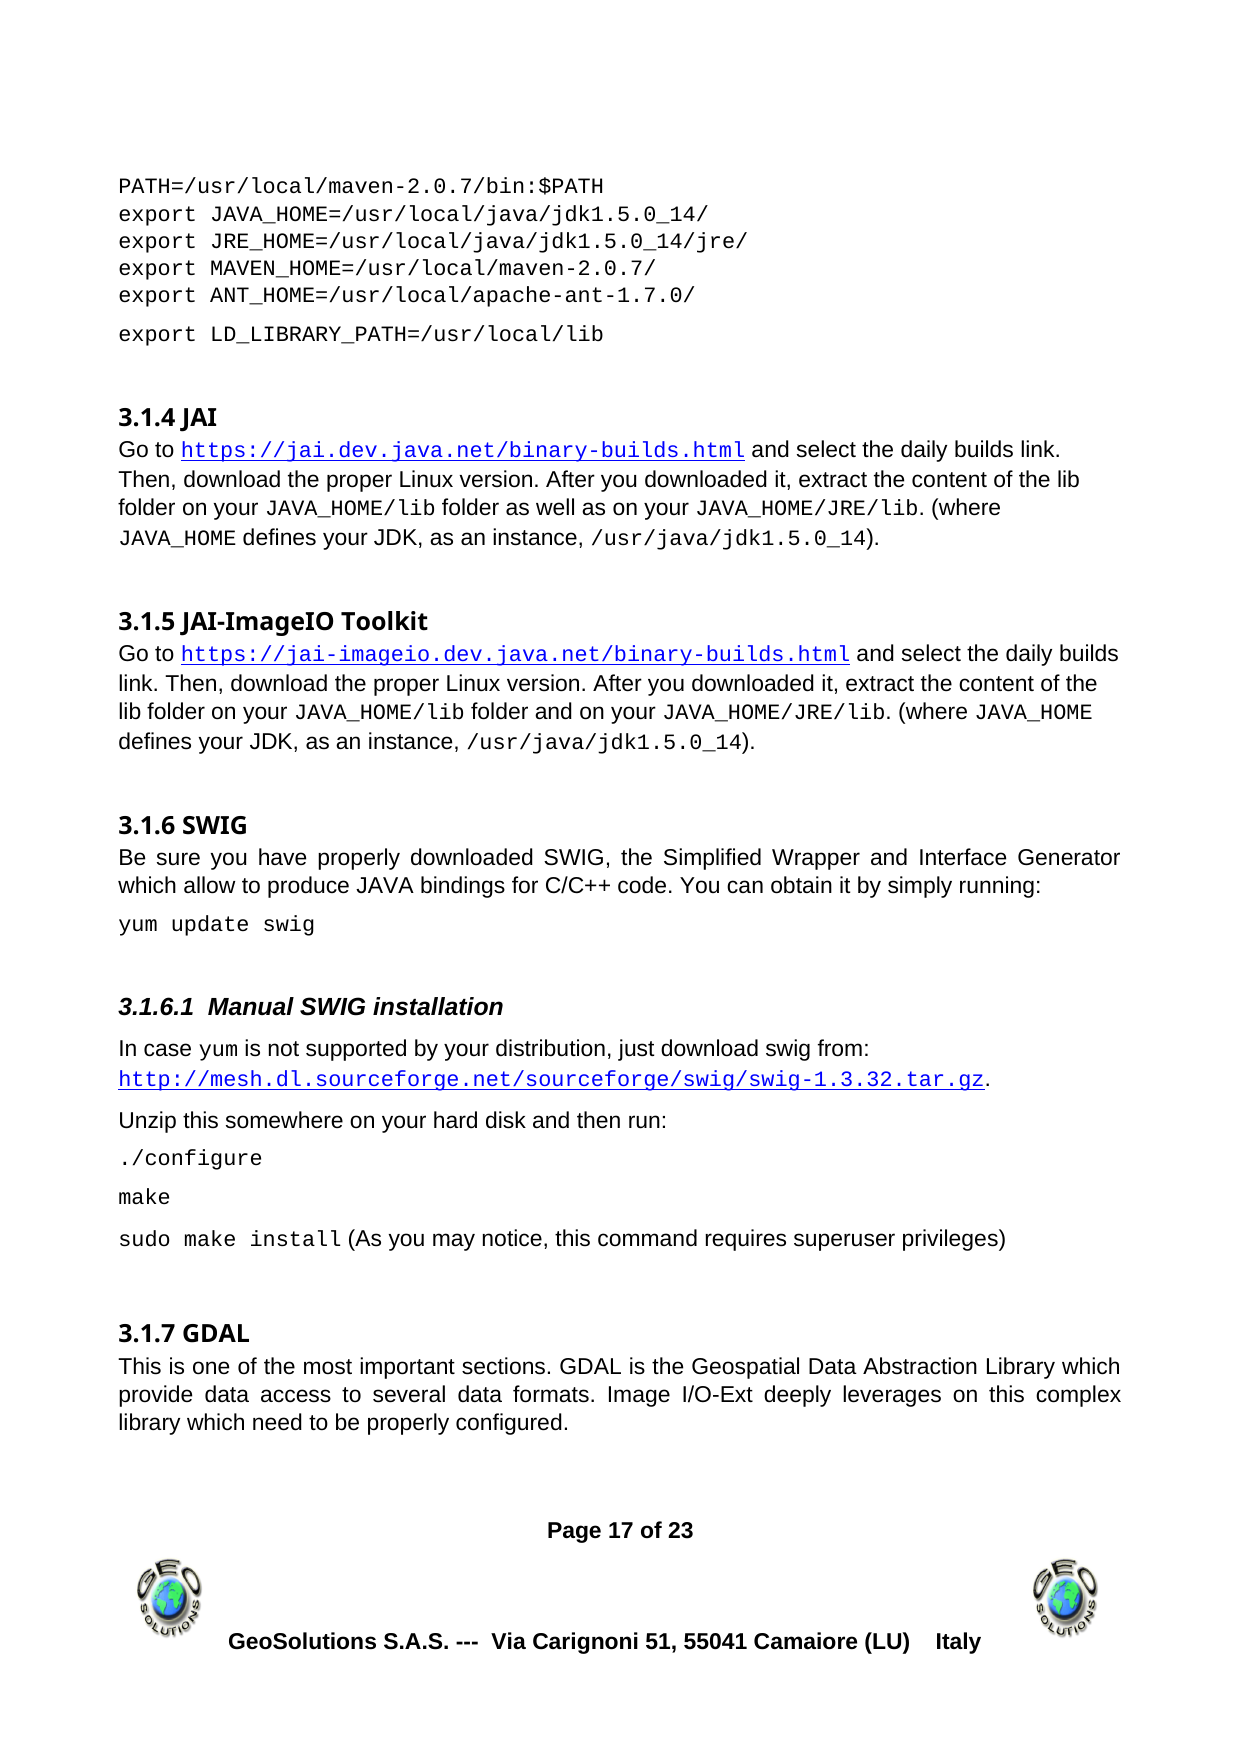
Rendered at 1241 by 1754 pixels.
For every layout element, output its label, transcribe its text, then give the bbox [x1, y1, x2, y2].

text yum update swig [118, 913, 1122, 966]
text In case yum is not supported by your distribution, just download swig from: http://mesh.dl.sourceforge.net/sourceforge/swig/swig-1.3.32.tar.gz. [118, 1036, 1122, 1093]
text Be sure you have properly downloaded SWIG, the Simplified Wrapper and Interface Generator which allow to produce JAVA bindings for C/C++ code. You can obtain it by simply running: [118, 845, 1122, 898]
subtitle Manual SWIG installation [118, 993, 1122, 1021]
subtitle JAI-ImageIO Toolkit [118, 603, 1122, 637]
text Go to https://jai.dev.java.net/binary-builds.html and select the daily builds link. Then, download the proper Linux version. After you downloaded it, extract the content of the lib folder on your JAVA_HOME/lib folder as well as on your JAVA_HOME/JRE/lib. (where JAVA_HOME defines your JDK, as an instance, /usr/java/jdk1.5.0_14). [118, 437, 1122, 580]
text PATH=/usr/local/maven-2.0.7/bin:$PATH export JAVA_HOME=/usr/local/java/jdk1.5.0_14/ export JRE_HOME=/usr/local/java/jdk1.5.0_14/jre/ export MAVEN_HOME=/usr/local/maven-2.0.7/ export ANT_HOME=/usr/local/apache-ant-1.7.0/ [118, 148, 1122, 309]
subtitle JAI [118, 399, 1122, 434]
text Go to https://jai-imageio.dev.java.net/binary-builds.html and select the daily builds link. Then, download the proper Linux version. After you downloaded it, extract the content of the lib folder on your JAVA_HOME/lib folder and on your JAVA_HOME/JRE/lib. (where JAVA_HOME defines your JDK, as an instance, /usr/java/jdk1.5.0_14). [118, 641, 1122, 784]
text make [118, 1186, 1122, 1211]
picture [1030, 1552, 1101, 1641]
text Unzip this somewhere on your hard disk and then run: [118, 1108, 1122, 1133]
subtitle GDAL [118, 1316, 1122, 1350]
picture [134, 1552, 205, 1641]
text export LD_LIBRARY_PATH=/usr/local/lib [118, 323, 1122, 376]
subtitle SWIG [118, 807, 1122, 841]
text ./configure [118, 1147, 1122, 1172]
text This is one of the most important sections. GDAL is the Geospatial Data Abstraction Library which provide data access to several data formats. Image I/O-Ext deeply leverages on this complex library which need to be properly configured. [118, 1353, 1122, 1435]
text sudo make install (As you may notice, this command requires superuser privileges) [118, 1225, 1122, 1253]
